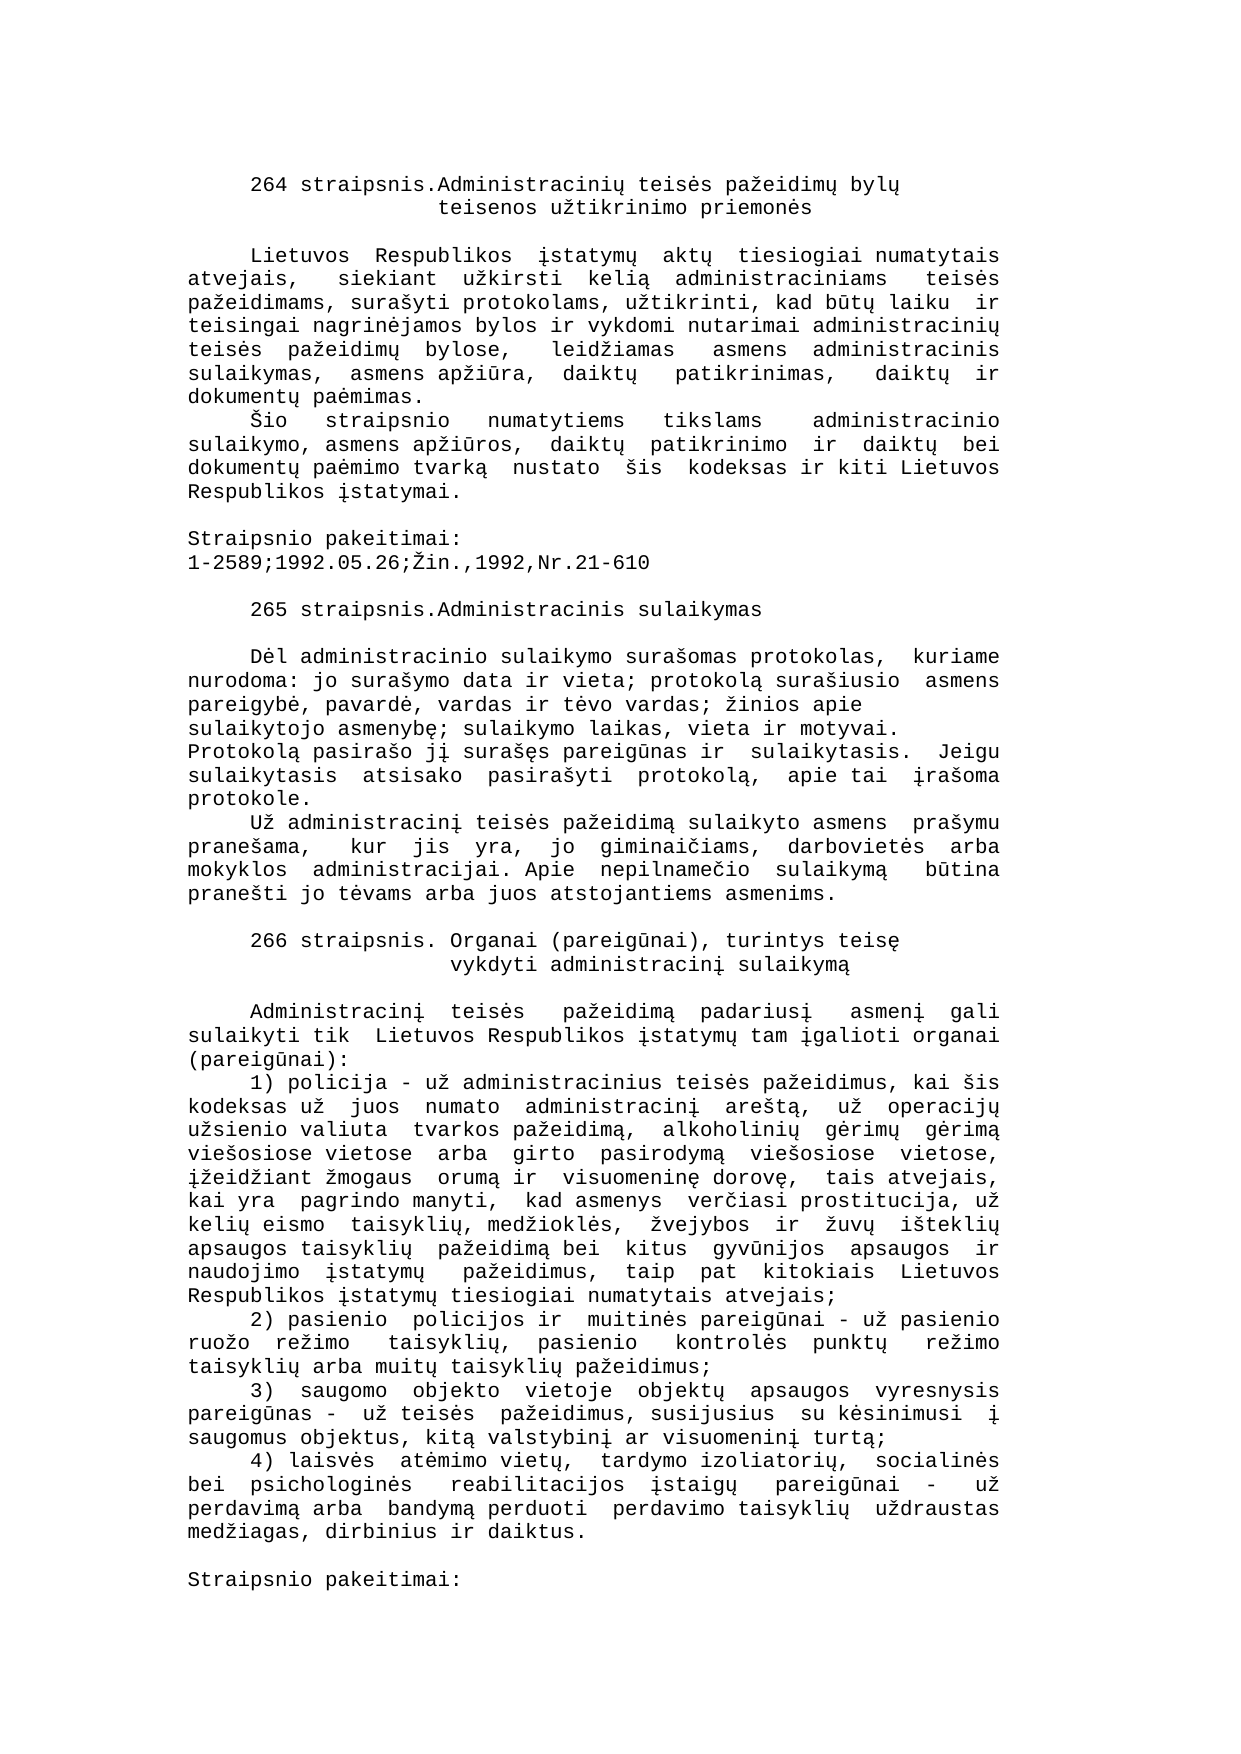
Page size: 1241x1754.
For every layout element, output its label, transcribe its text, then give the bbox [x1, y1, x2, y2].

text dokumentų paėmimas. [187, 386, 1053, 410]
text protokole. [187, 788, 1053, 812]
text sulaikymas, asmens apžiūra, daiktų patikrinimas, daiktų ir [187, 363, 1053, 386]
text Administracinį teisės pažeidimą padariusį asmenį gali [187, 1001, 1053, 1025]
text sulaikymo, asmens apžiūros, daiktų patikrinimo ir daiktų bei [187, 434, 1053, 457]
text pažeidimams, surašyti protokolams, užtikrinti, kad būtų laiku ir [187, 292, 1053, 316]
text sulaikyti tik Lietuvos Respublikos įstatymų tam įgalioti organai [187, 1025, 1053, 1048]
text pareigūnas - už teisės pažeidimus, susijusius su kėsinimusi į [187, 1403, 1053, 1427]
text atvejais, siekiant užkirsti kelią administraciniams teisės [187, 268, 1053, 292]
text Protokolą pasirašo jį surašęs pareigūnas ir sulaikytasis. Jeigu [187, 741, 1053, 765]
text Respublikos įstatymai. [187, 481, 1053, 505]
text saugomus objektus, kitą valstybinį ar visuomeninį turtą; [187, 1427, 1053, 1451]
text viešosiose vietose arba girto pasirodymą viešosiose vietose, [187, 1143, 1053, 1167]
text kelių eismo taisyklių, medžioklės, žvejybos ir žuvų išteklių [187, 1214, 1053, 1238]
text vykdyti administracinį sulaikymą [187, 954, 1053, 978]
text pranešama, kur jis yra, jo giminaičiams, darbovietės arba [187, 836, 1053, 859]
text Šio straipsnio numatytiems tikslams administracinio [187, 410, 1053, 434]
text apsaugos taisyklių pažeidimą bei kitus gyvūnijos apsaugos ir [187, 1238, 1053, 1261]
text sulaikytasis atsisako pasirašyti protokolą, apie tai įrašoma [187, 765, 1053, 788]
text pareigybė, pavardė, vardas ir tėvo vardas; žinios apie [187, 694, 1053, 717]
text 1-2589;1992.05.26;Žin.,1992,Nr.21-610 [187, 552, 1053, 576]
text 3) saugomo objekto vietoje objektų apsaugos vyresnysis [187, 1379, 1053, 1403]
text Straipsnio pakeitimai: [187, 1569, 1053, 1592]
text 266 straipsnis. Organai (pareigūnai), turintys teisę [187, 930, 1053, 954]
text teisenos užtikrinimo priemonės [187, 197, 1053, 221]
text teisingai nagrinėjamos bylos ir vykdomi nutarimai administracinių [187, 316, 1053, 339]
text kodeksas už juos numato administracinį areštą, už operacijų [187, 1096, 1053, 1119]
text naudojimo įstatymų pažeidimus, taip pat kitokiais Lietuvos [187, 1261, 1053, 1285]
text ruožo režimo taisyklių, pasienio kontrolės punktų režimo [187, 1332, 1053, 1356]
text pranešti jo tėvams arba juos atstojantiems asmenims. [187, 883, 1053, 907]
text teisės pažeidimų bylose, leidžiamas asmens administracinis [187, 339, 1053, 363]
text medžiagas, dirbinius ir daiktus. [187, 1521, 1053, 1545]
text bei psichologinės reabilitacijos įstaigų pareigūnai - už [187, 1474, 1053, 1498]
text 1) policija - už administracinius teisės pažeidimus, kai šis [187, 1072, 1053, 1096]
text dokumentų paėmimo tvarką nustato šis kodeksas ir kiti Lietuvos [187, 457, 1053, 481]
text 2) pasienio policijos ir muitinės pareigūnai - už pasienio [187, 1309, 1053, 1332]
text 4) laisvės atėmimo vietų, tardymo izoliatorių, socialinės [187, 1451, 1053, 1474]
text mokyklos administracijai. Apie nepilnamečio sulaikymą būtina [187, 859, 1053, 883]
text įžeidžiant žmogaus orumą ir visuomeninę dorovę, tais atvejais, [187, 1167, 1053, 1190]
text kai yra pagrindo manyti, kad asmenys verčiasi prostitucija, už [187, 1190, 1053, 1214]
text taisyklių arba muitų taisyklių pažeidimus; [187, 1356, 1053, 1379]
text Respublikos įstatymų tiesiogiai numatytais atvejais; [187, 1285, 1053, 1309]
text Dėl administracinio sulaikymo surašomas protokolas, kuriame [187, 647, 1053, 670]
text 265 straipsnis.Administracinis sulaikymas [187, 599, 1053, 623]
text Lietuvos Respublikos įstatymų aktų tiesiogiai numatytais [187, 244, 1053, 268]
text Už administracinį teisės pažeidimą sulaikyto asmens prašymu [187, 812, 1053, 836]
text perdavimą arba bandymą perduoti perdavimo taisyklių uždraustas [187, 1498, 1053, 1521]
text nurodoma: jo surašymo data ir vieta; protokolą surašiusio asmens [187, 670, 1053, 694]
text Straipsnio pakeitimai: [187, 528, 1053, 552]
text užsienio valiuta tvarkos pažeidimą, alkoholinių gėrimų gėrimą [187, 1119, 1053, 1143]
text sulaikytojo asmenybę; sulaikymo laikas, vieta ir motyvai. [187, 717, 1053, 741]
text (pareigūnai): [187, 1048, 1053, 1072]
text 264 straipsnis.Administracinių teisės pažeidimų bylų [187, 174, 1053, 197]
